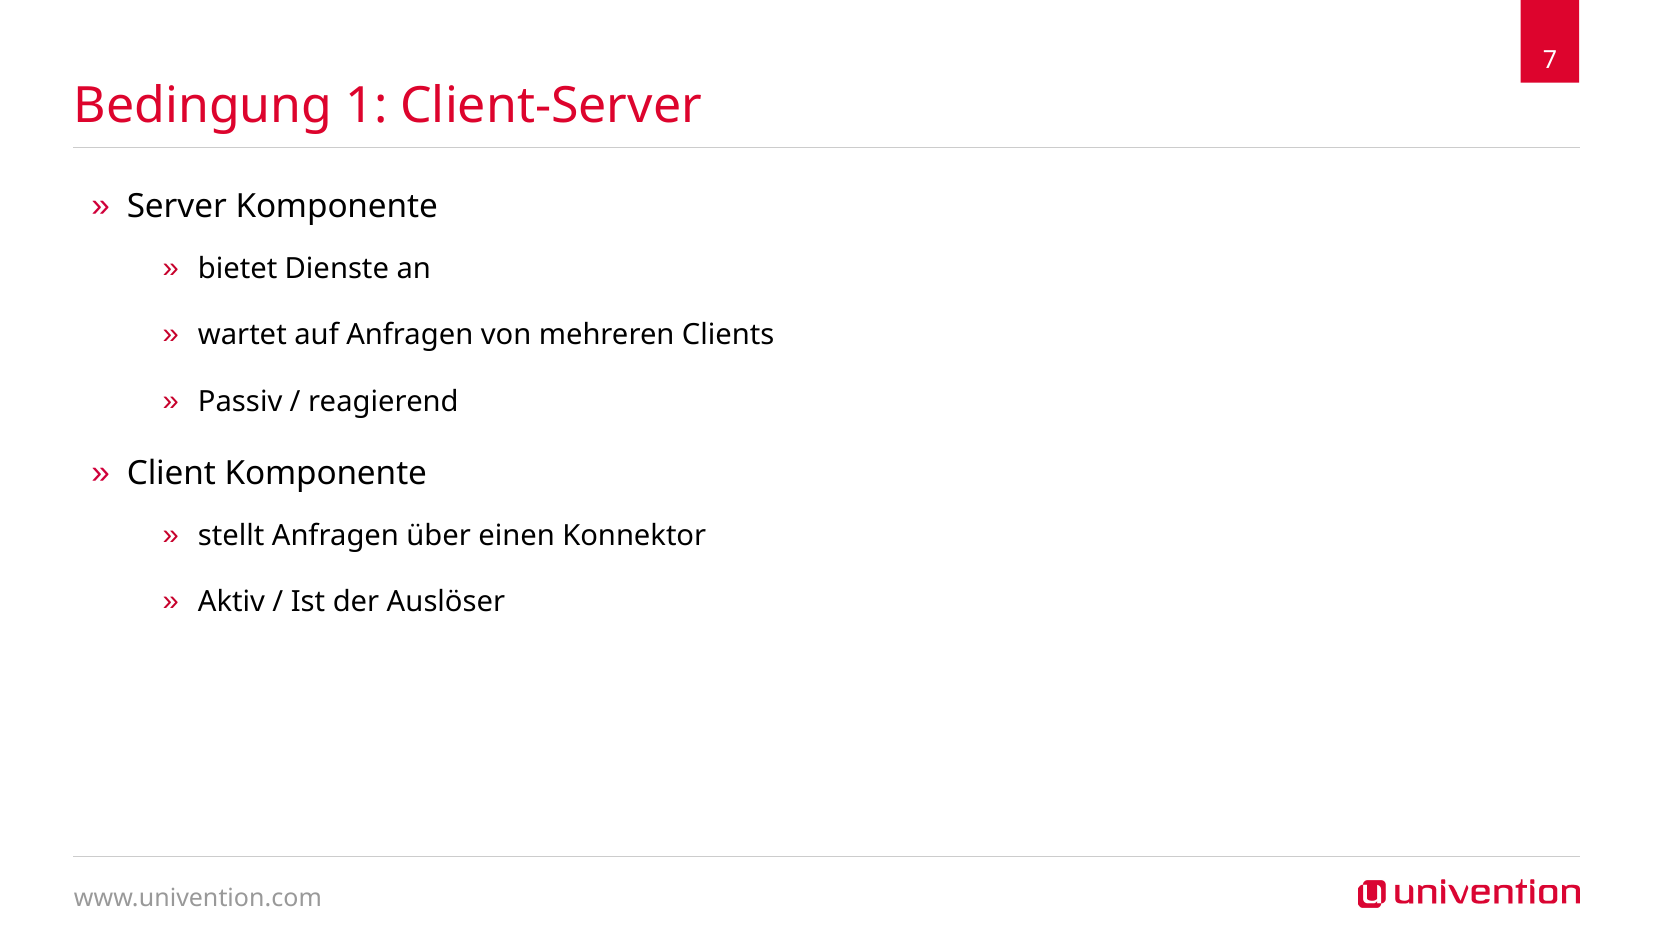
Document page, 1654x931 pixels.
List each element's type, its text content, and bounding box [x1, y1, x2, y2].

title Bedingung 1: Client-Server [73, 59, 1580, 148]
picture [1358, 879, 1580, 908]
list Server Komponente bietet Dienste an wartet auf Anfragen von mehreren Clients Passiv / reagierend Client Komponente stellt Anfragen über einen Konnektor Aktiv / Ist der Auslöser [73, 159, 1580, 751]
